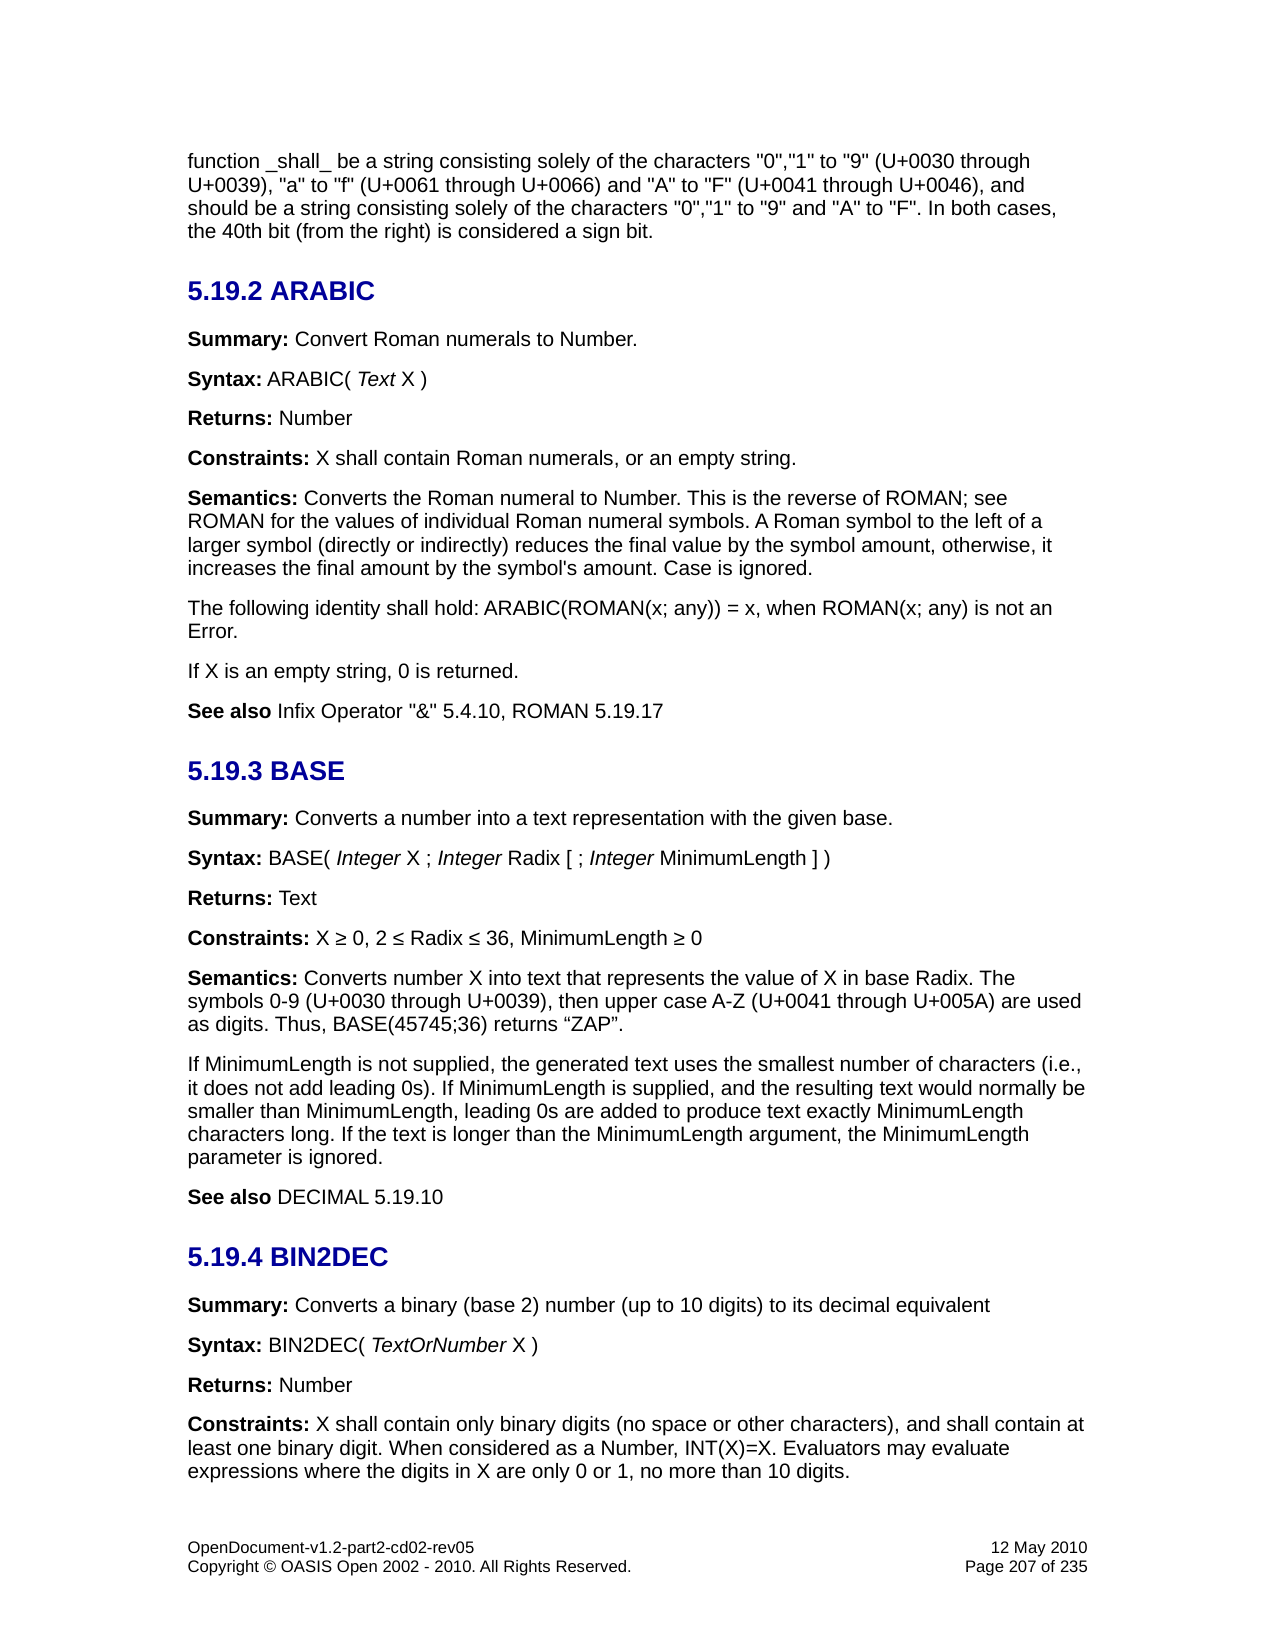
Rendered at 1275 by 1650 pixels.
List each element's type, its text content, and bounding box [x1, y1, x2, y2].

text Semantics: Converts the Roman numeral to Number. This is the reverse of ROMAN; see ROMAN for the values of individual Roman numeral symbols. A Roman symbol to the left of a larger symbol (directly or indirectly) reduces the final value by the symbol amount, otherwise, it increases the final amount by the symbol's amount. Case is ignored. [187, 487, 1088, 580]
text Constraints: X shall contain only binary digits (no space or other characters), and shall contain at least one binary digit. When considered as a Number, INT(X)=X. Evaluators may evaluate expressions where the digits in X are only 0 or 1, no more than 10 digits. [187, 1413, 1088, 1483]
text Syntax: BASE( Integer X ; Integer Radix [ ; Integer MinimumLength ] ) [187, 847, 1088, 870]
text Summary: Converts a number into a text representation with the given base. [187, 807, 1088, 830]
text Syntax: BIN2DEC( TextOrNumber X ) [187, 1333, 1088, 1357]
text Returns: Number [187, 1373, 1088, 1396]
subtitle ARABIC [187, 276, 1088, 306]
subtitle BASE [187, 756, 1088, 786]
text Summary: Convert Roman numerals to Number. [187, 327, 1088, 351]
text Summary: Converts a binary (base 2) number (up to 10 digits) to its decimal equivalent [187, 1293, 1088, 1317]
text The following identity shall hold: ARABIC(ROMAN(x; any)) = x, when ROMAN(x; any) is not an Error. [187, 596, 1088, 643]
text See also DECIMAL 5.19.10 [187, 1186, 1088, 1209]
text function _shall_ be a string consisting solely of the characters "0","1" to "9" (U+0030 through U+0039), "a" to "f" (U+0061 through U+0066) and "A" to "F" (U+0041 through U+0046), and should be a string consisting solely of the characters "0","1" to "9" and "A" to "F". In both cases, the 40th bit (from the right) is considered a sign bit. [187, 150, 1088, 243]
text See also Infix Operator "&" 5.4.10, ROMAN 5.19.17 [187, 699, 1088, 723]
text If X is an empty string, 0 is returned. [187, 659, 1088, 683]
text If MinimumLength is not supplied, the generated text uses the smallest number of characters (i.e., it does not add leading 0s). If MinimumLength is supplied, and the resulting text would normally be smaller than MinimumLength, leading 0s are added to produce text exactly MinimumLength characters long. If the text is longer than the MinimumLength argument, the MinimumLength parameter is ignored. [187, 1053, 1088, 1169]
text Constraints: X shall contain Roman numerals, or an empty string. [187, 447, 1088, 470]
text Constraints: X ≥ 0, 2 ≤ Radix ≤ 36, MinimumLength ≥ 0 [187, 927, 1088, 950]
text Returns: Number [187, 407, 1088, 430]
text Semantics: Converts number X into text that represents the value of X in base Radix. The symbols 0-9 (U+0030 through U+0039), then upper case A-Z (U+0041 through U+005A) are used as digits. Thus, BASE(45745;36) returns “ZAP”. [187, 967, 1088, 1036]
subtitle BIN2DEC [187, 1242, 1088, 1273]
text Returns: Text [187, 887, 1088, 910]
text Syntax: ARABIC( Text X ) [187, 367, 1088, 390]
